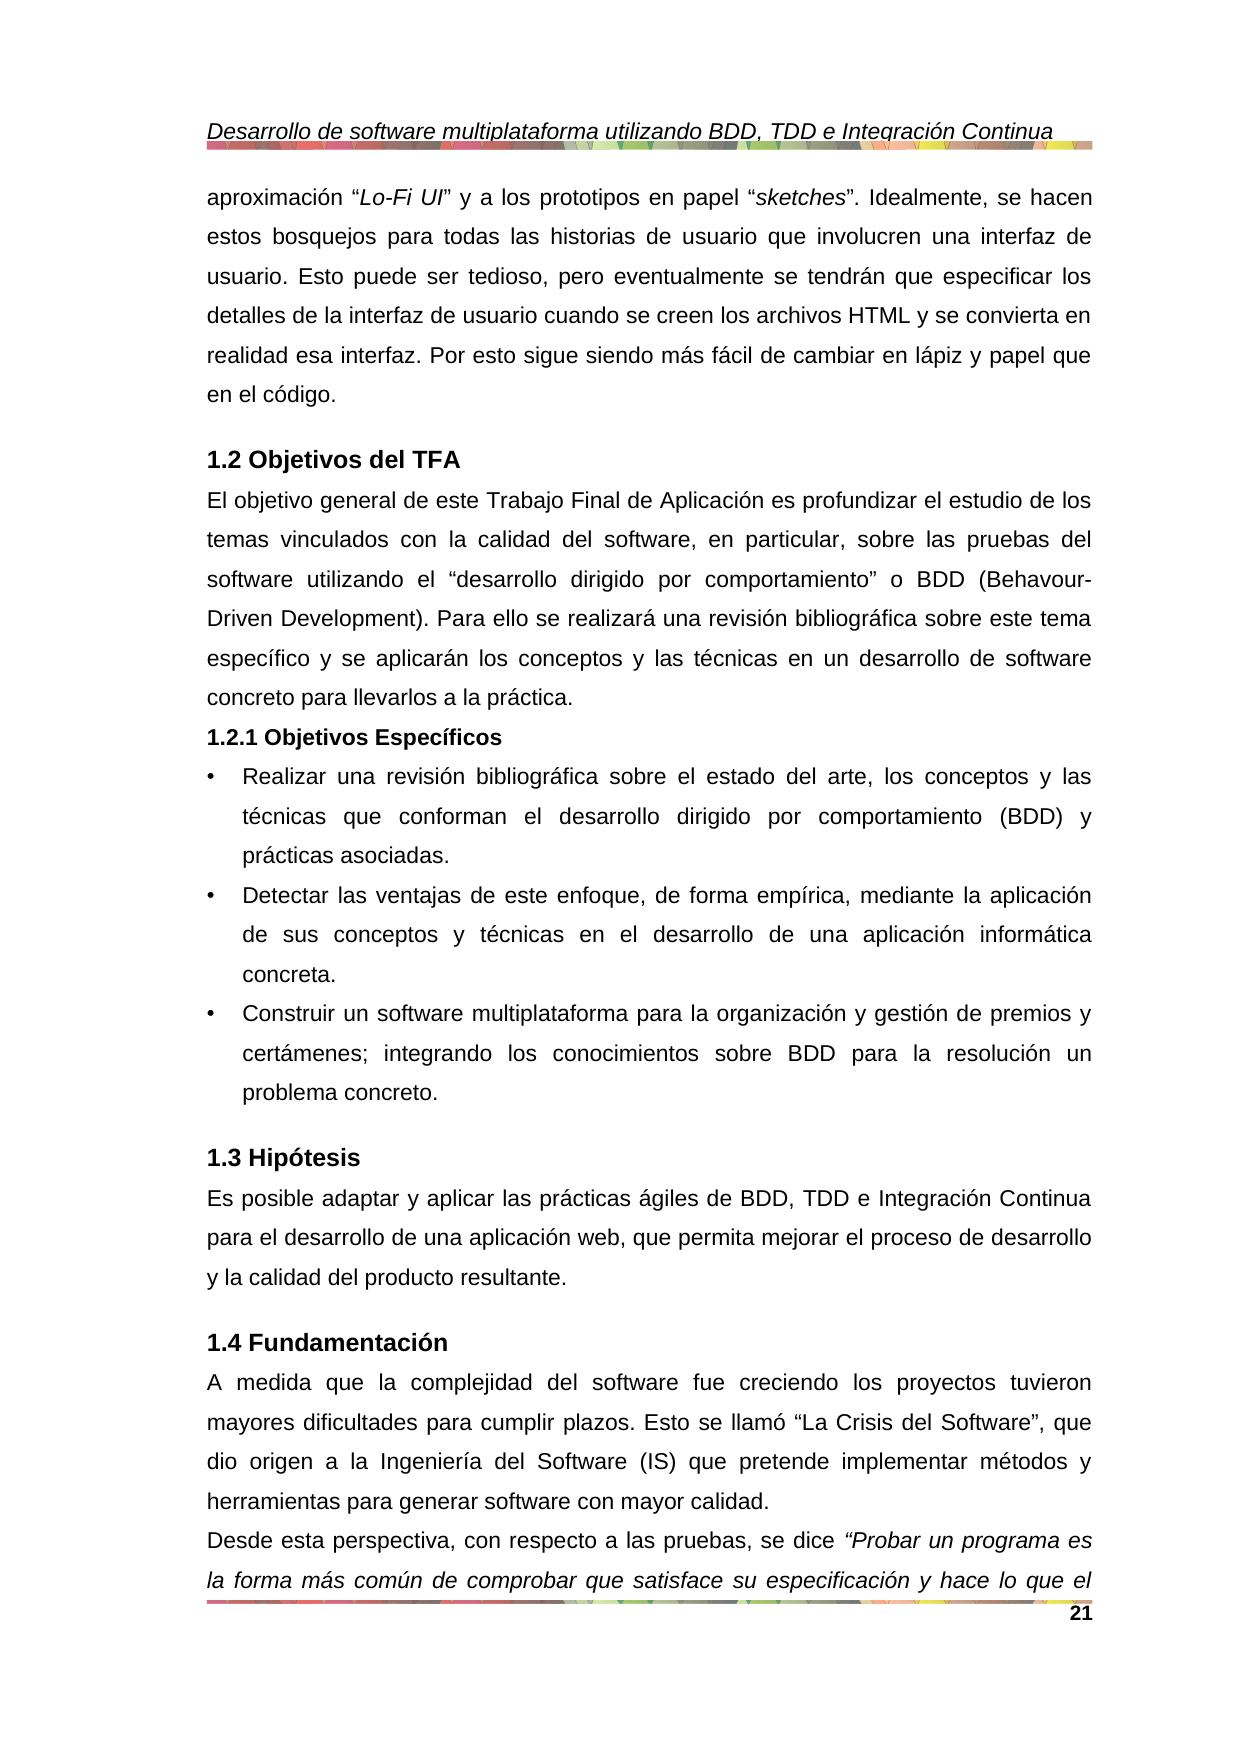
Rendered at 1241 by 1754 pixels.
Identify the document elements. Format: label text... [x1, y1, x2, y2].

list Detectar las ventajas de este enfoque, de forma empírica, mediante la aplicación de sus conceptos y técnicas en el desarrollo de una aplicación informática concreta. [207, 882, 1093, 987]
subtitle 1.4 Fundamentación [207, 1328, 1093, 1357]
text El objetivo general de este Trabajo Final de Aplicación es profundizar el estudio de los temas vinculados con la calidad del software, en particular, sobre las pruebas del software utilizando el “desarrollo dirigido por comportamiento” o BDD (Behavour-Driven Development). Para ello se realizará una revisión bibliográfica sobre este tema específico y se aplicarán los conceptos y las técnicas en un desarrollo de software concreto para llevarlos a la práctica. [207, 487, 1093, 711]
text 1.2.1 Objetivos Específicos [207, 724, 1093, 750]
list Realizar una revisión bibliográfica sobre el estado del arte, los conceptos y las técnicas que conforman el desarrollo dirigido por comportamiento (BDD) y prácticas asociadas. [207, 763, 1093, 868]
text A medida que la complejidad del software fue creciendo los proyectos tuvieron mayores dificultades para cumplir plazos. Esto se llamó “La Crisis del Software”, que dio origen a la Ingeniería del Software (IS) que pretende implementar métodos y herramientas para generar software con mayor calidad. [207, 1369, 1093, 1514]
subtitle 1.2 Objetivos del TFA [207, 446, 1093, 474]
text aproximación “Lo-Fi UI” y a los prototipos en papel “sketches”. Idealmente, se hacen estos bosquejos para todas las historias de usuario que involucren una interfaz de usuario. Esto puede ser tedioso, pero eventualmente se tendrán que especificar los detalles de la interfaz de usuario cuando se creen los archivos HTML y se convierta en realidad esa interfaz. Por esto sigue siendo más fácil de cambiar en lápiz y papel que en el código. [207, 184, 1093, 407]
text Desde esta perspectiva, con respecto a las pruebas, se dice “Probar un programa es la forma más común de comprobar que satisface su especificación y hace lo que el [207, 1527, 1093, 1593]
text Es posible adaptar y aplicar las prácticas ágiles de BDD, TDD e Integración Continua para el desarrollo de una aplicación web, que permita mejorar el proceso de desarrollo y la calidad del producto resultante. [207, 1185, 1093, 1290]
subtitle 1.3 Hipótesis [207, 1143, 1093, 1172]
list Construir un software multiplataforma para la organización y gestión de premios y certámenes; integrando los conocimientos sobre BDD para la resolución un problema concreto. [207, 1000, 1093, 1105]
